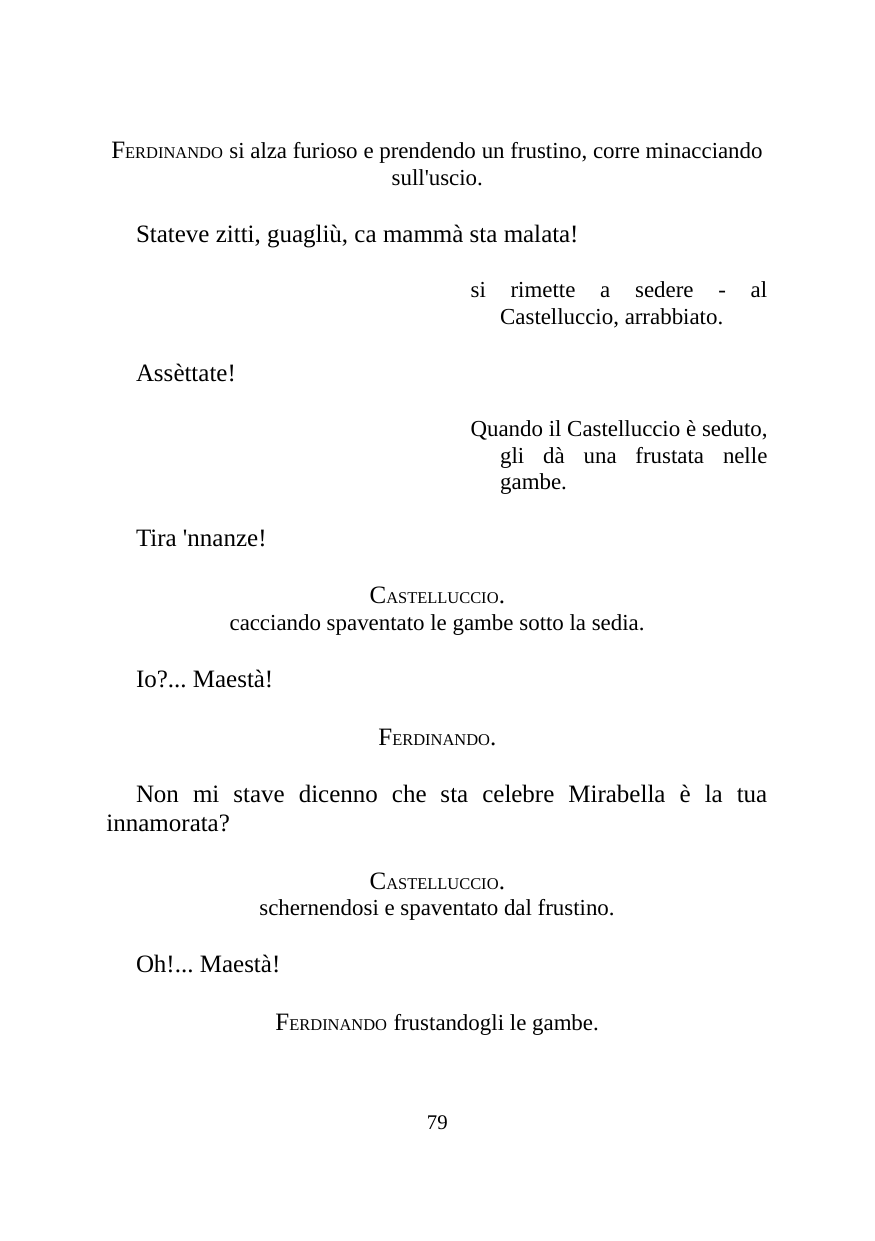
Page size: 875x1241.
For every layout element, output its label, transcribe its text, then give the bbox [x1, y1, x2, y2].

text Castelluccio. [106, 866, 768, 894]
text Ferdinando frustandogli le gambe. [106, 1007, 768, 1036]
text Ferdinando. [106, 722, 768, 751]
text Assèttate! [106, 358, 768, 387]
text Non mi stave dicenno che sta celebre Mirabella è la tua innamorata? [106, 779, 768, 837]
text Oh!... Maestà! [106, 949, 768, 978]
text cacciando spaventato le gambe sotto la sedia. [106, 609, 768, 636]
text Stateve zitti, guagliù, ca mammà sta malata! [106, 219, 768, 248]
text Castelluccio. [106, 581, 768, 609]
text Tira 'nnanze! [106, 523, 768, 552]
text Quando il Castelluccio è seduto, gli dà una frustata nelle gambe. [470, 415, 768, 494]
text Ferdinando si alza furioso e prendendo un frustino, corre minacciando sull'uscio. [106, 135, 768, 190]
text Io?... Maestà! [106, 664, 768, 693]
text si rimette a sedere - al Castelluccio, arrabbiato. [470, 276, 768, 329]
text schernendosi e spaventato dal frustino. [106, 894, 768, 921]
